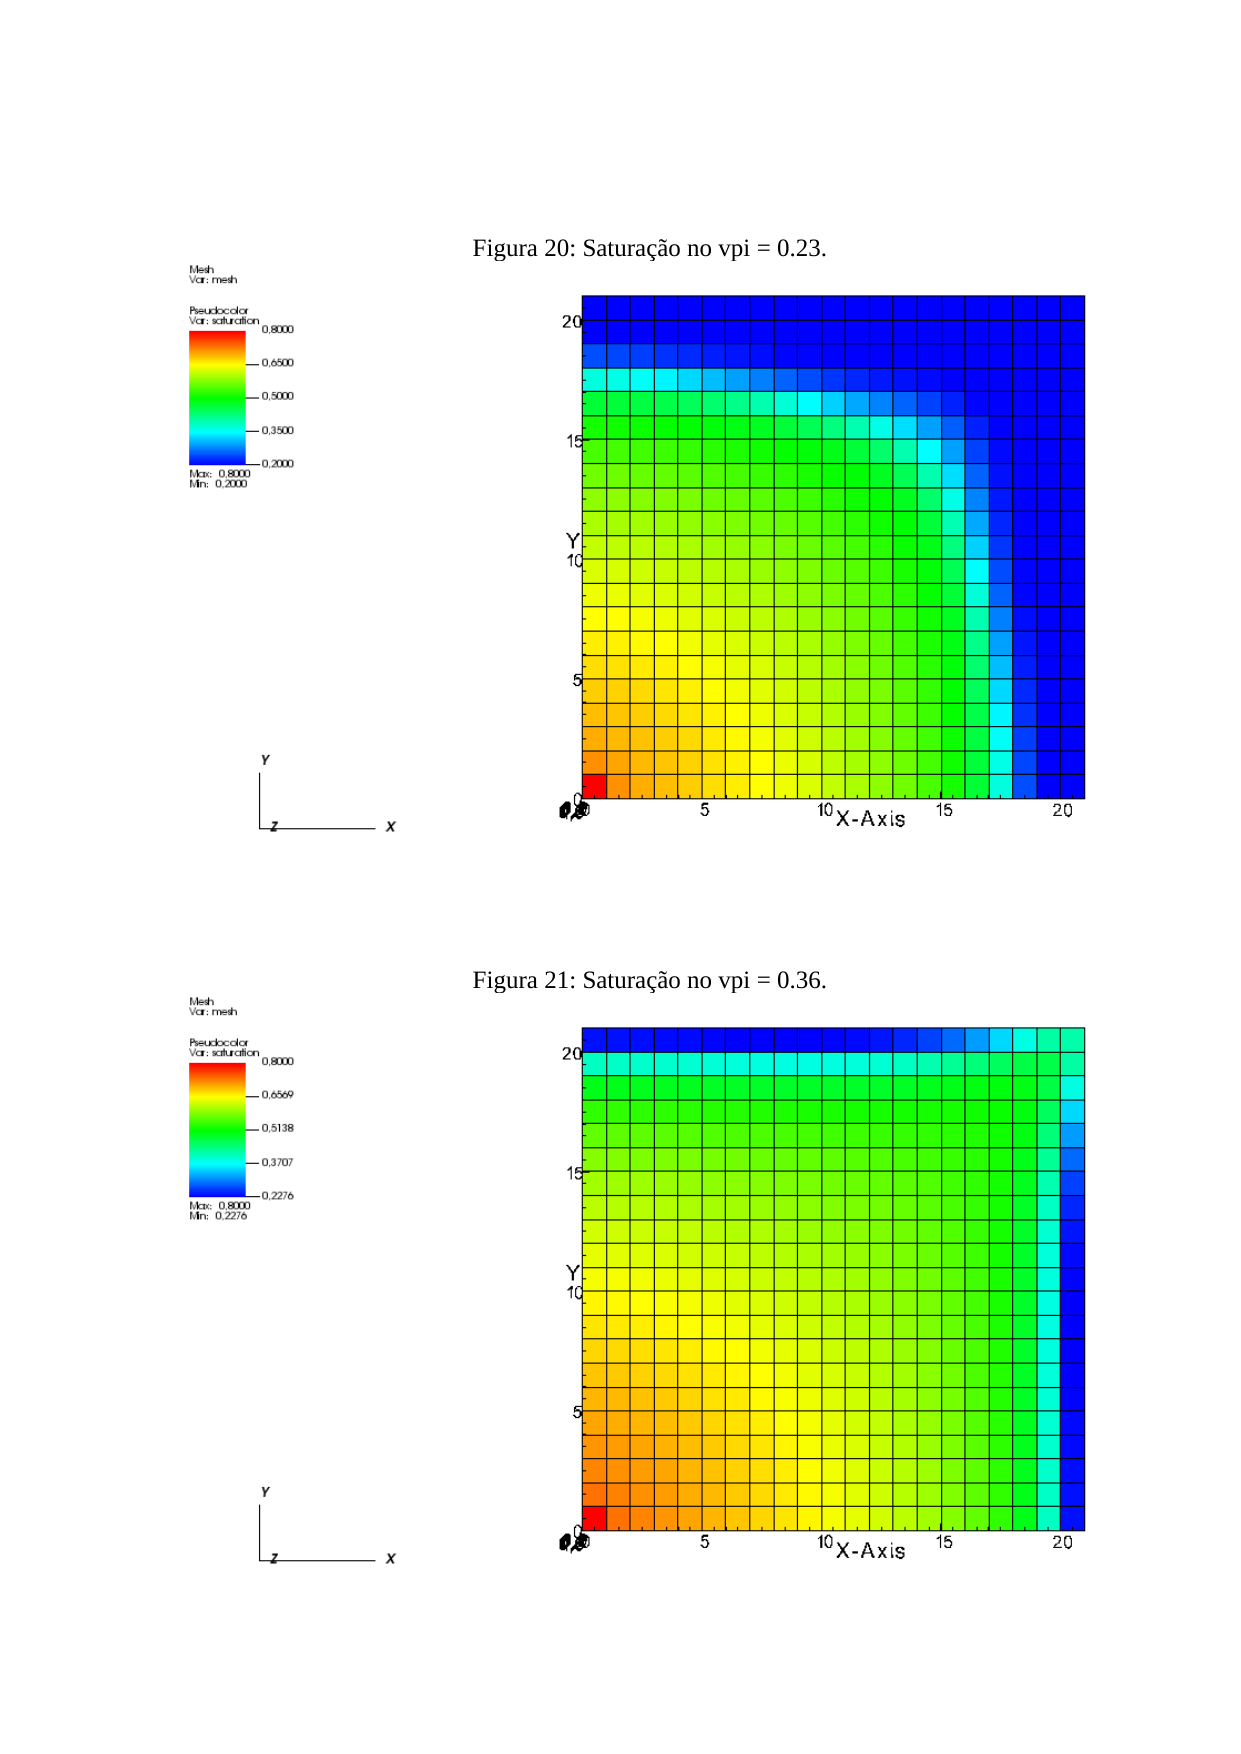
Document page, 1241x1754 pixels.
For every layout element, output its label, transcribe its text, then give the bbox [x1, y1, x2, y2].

picture [177, 993, 1123, 1568]
text Figura 20: Saturação no vpi = 0.23. [177, 233, 1122, 261]
picture [177, 261, 1123, 836]
text Figura 21: Saturação no vpi = 0.36. [177, 965, 1122, 993]
